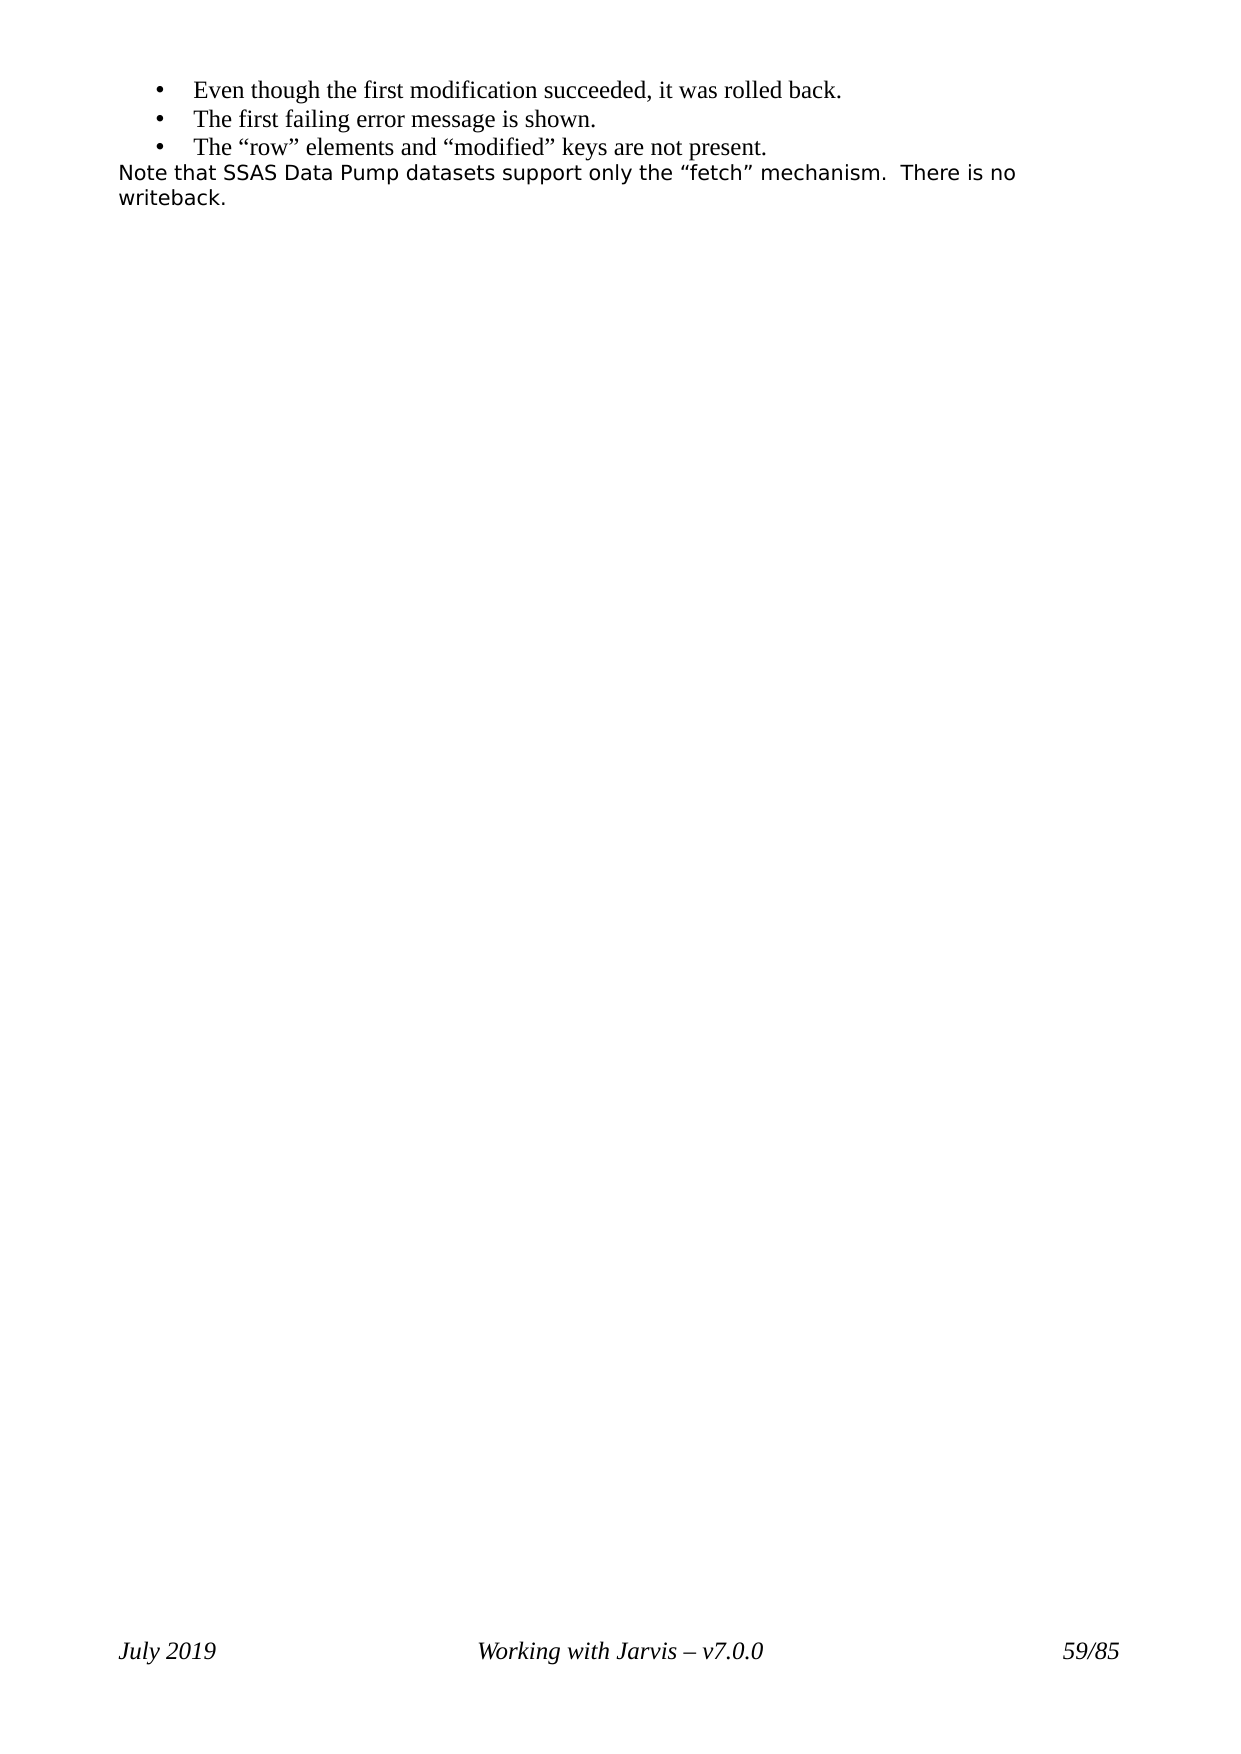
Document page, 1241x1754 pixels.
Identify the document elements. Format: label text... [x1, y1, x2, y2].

list The first failing error message is shown. [156, 104, 1122, 132]
list Even though the first modification succeeded, it was rolled back. [156, 75, 1122, 104]
list The “row” elements and “modified” keys are not present. [156, 132, 1122, 161]
text Note that SSAS Data Pump datasets support only the “fetch” mechanism. There is no writeback. [118, 161, 1122, 210]
